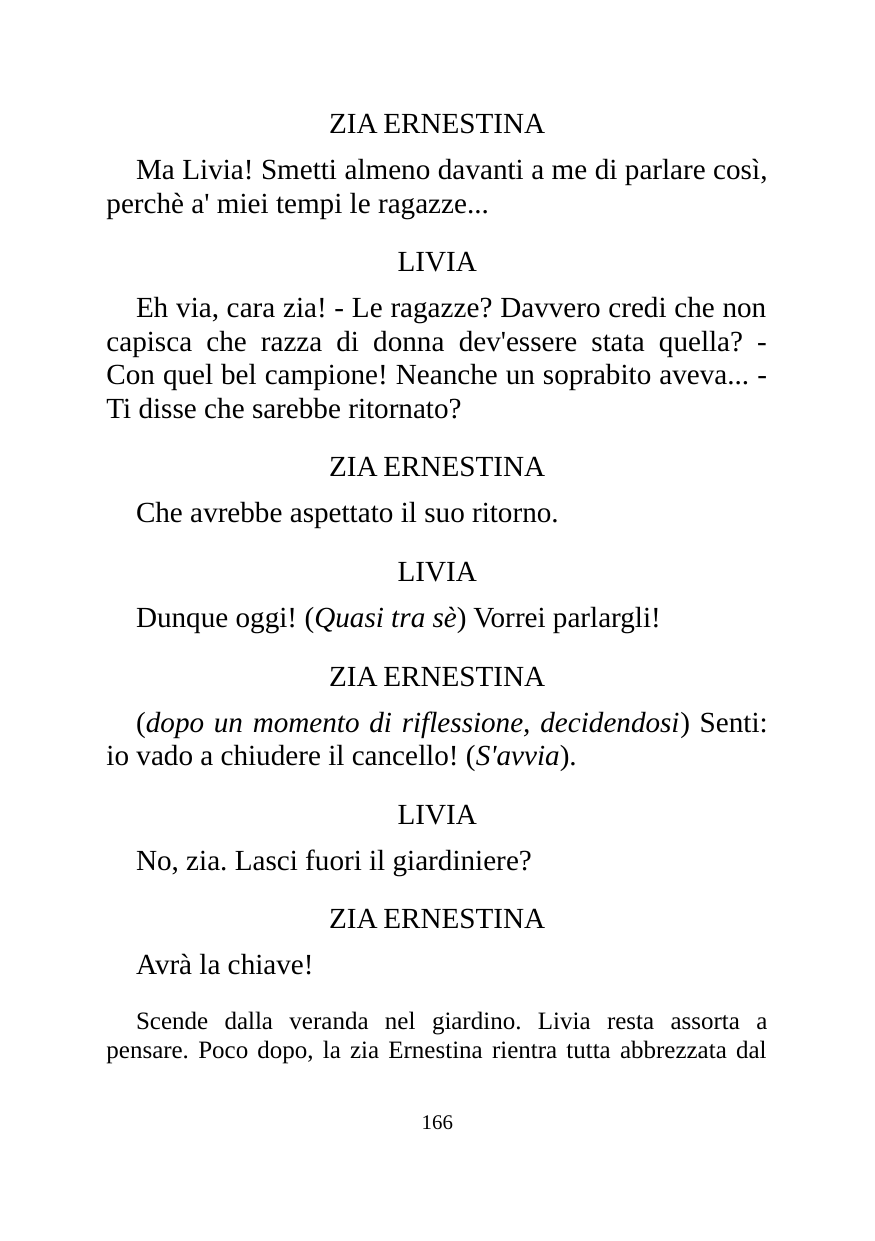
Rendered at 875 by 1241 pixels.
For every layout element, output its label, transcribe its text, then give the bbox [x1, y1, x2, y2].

text (dopo un momento di riflessione, decidendosi) Senti: io vado a chiudere il cancello! (S'avvia). [106, 705, 768, 772]
text ZIA ERNESTINA [106, 659, 768, 692]
text ZIA ERNESTINA [106, 901, 768, 935]
text Ma Livia! Smetti almeno davanti a me di parlare così, perchè a' miei tempi le ragazze... [106, 152, 768, 219]
text LIVIA [106, 244, 768, 278]
text Che avrebbe aspettato il suo ritorno. [106, 496, 768, 529]
text ZIA ERNESTINA [106, 106, 768, 140]
text Scende dalla veranda nel giardino. Livia resta assorta a pensare. Poco dopo, la zia Ernestina rientra tutta abbrezzata dal [106, 1006, 768, 1063]
text LIVIA [106, 797, 768, 830]
text No, zia. Lasci fuori il giardiniere? [106, 843, 768, 876]
text ZIA ERNESTINA [106, 449, 768, 483]
text Avrà la chiave! [106, 947, 768, 981]
text Dunque oggi! (Quasi tra sè) Vorrei parlargli! [106, 600, 768, 634]
text Eh via, cara zia! - Le ragazze? Davvero credi che non capisca che razza di donna dev'essere stata quella? - Con quel bel campione! Neanche un soprabito aveva... - Ti disse che sarebbe ritornato? [106, 290, 768, 424]
text LIVIA [106, 554, 768, 588]
